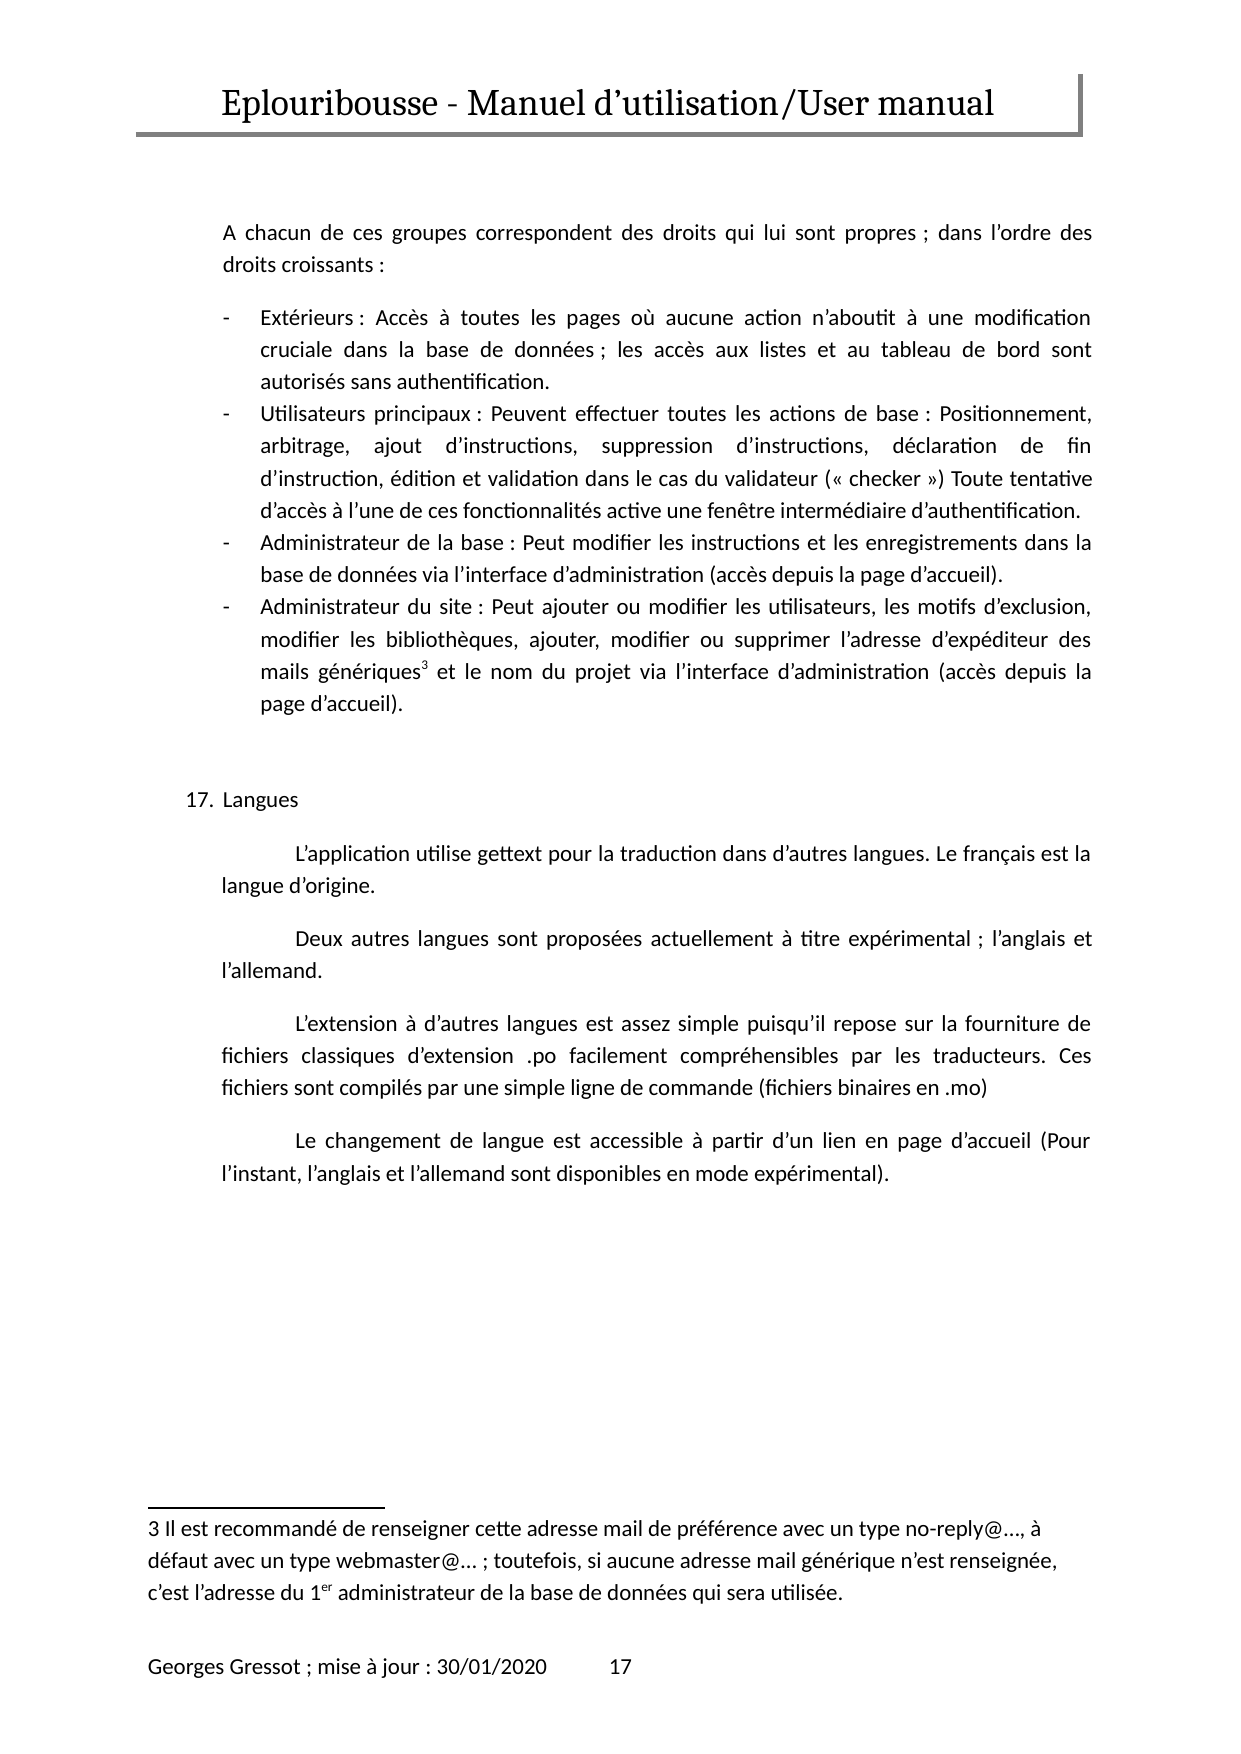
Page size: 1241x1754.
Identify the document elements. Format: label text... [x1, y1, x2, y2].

list Extérieurs : Accès à toutes les pages où aucune action n’aboutit à une modification cruciale dans la base de données ; les accès aux listes et au tableau de bord sont autorisés sans authentification. [223, 303, 1093, 395]
list Utilisateurs principaux : Peuvent effectuer toutes les actions de base : Positionnement, arbitrage, ajout d’instructions, suppression d’instructions, déclaration de fin d’instruction, édition et validation dans le cas du validateur (« checker ») Toute tentative d’accès à l’une de ces fonctionnalités active une fenêtre intermédiaire d’authentification. [223, 399, 1093, 524]
list Il est recommandé de renseigner cette adresse mail de préférence avec un type no-reply@…, à défaut avec un type webmaster@… ; toutefois, si aucune adresse mail générique n’est renseignée, c’est l’adresse du 1er administrateur de la base de données qui sera utilisée. [148, 1514, 1093, 1606]
list Administrateur du site : Peut ajouter ou modifier les utilisateurs, les motifs d’exclusion, modifier les bibliothèques, ajouter, modifier ou supprimer l’adresse d’expéditeur des mails génériques et le nom du projet via l’interface d’administration (accès depuis la page d’accueil). [223, 592, 1093, 717]
text Deux autres langues sont proposées actuellement à titre expérimental ; l’anglais et l’allemand. [221, 924, 1093, 984]
text A chacun de ces groupes correspondent des droits qui lui sont propres ; dans l’ordre des droits croissants : [223, 218, 1093, 278]
text L’application utilise gettext pour la traduction dans d’autres langues. Le français est la langue d’origine. [221, 839, 1093, 899]
text L’extension à d’autres langues est assez simple puisqu’il repose sur la fourniture de fichiers classiques d’extension .po facilement compréhensibles par les traducteurs. Ces fichiers sont compilés par une simple ligne de commande (fichiers binaires en .mo) [221, 1009, 1093, 1101]
list Langues [185, 786, 1093, 814]
list Administrateur de la base : Peut modifier les instructions et les enregistrements dans la base de données via l’interface d’administration (accès depuis la page d’accueil). [223, 528, 1093, 588]
text Le changement de langue est accessible à partir d’un lien en page d’accueil (Pour l’instant, l’anglais et l’allemand sont disponibles en mode expérimental). [221, 1126, 1093, 1187]
